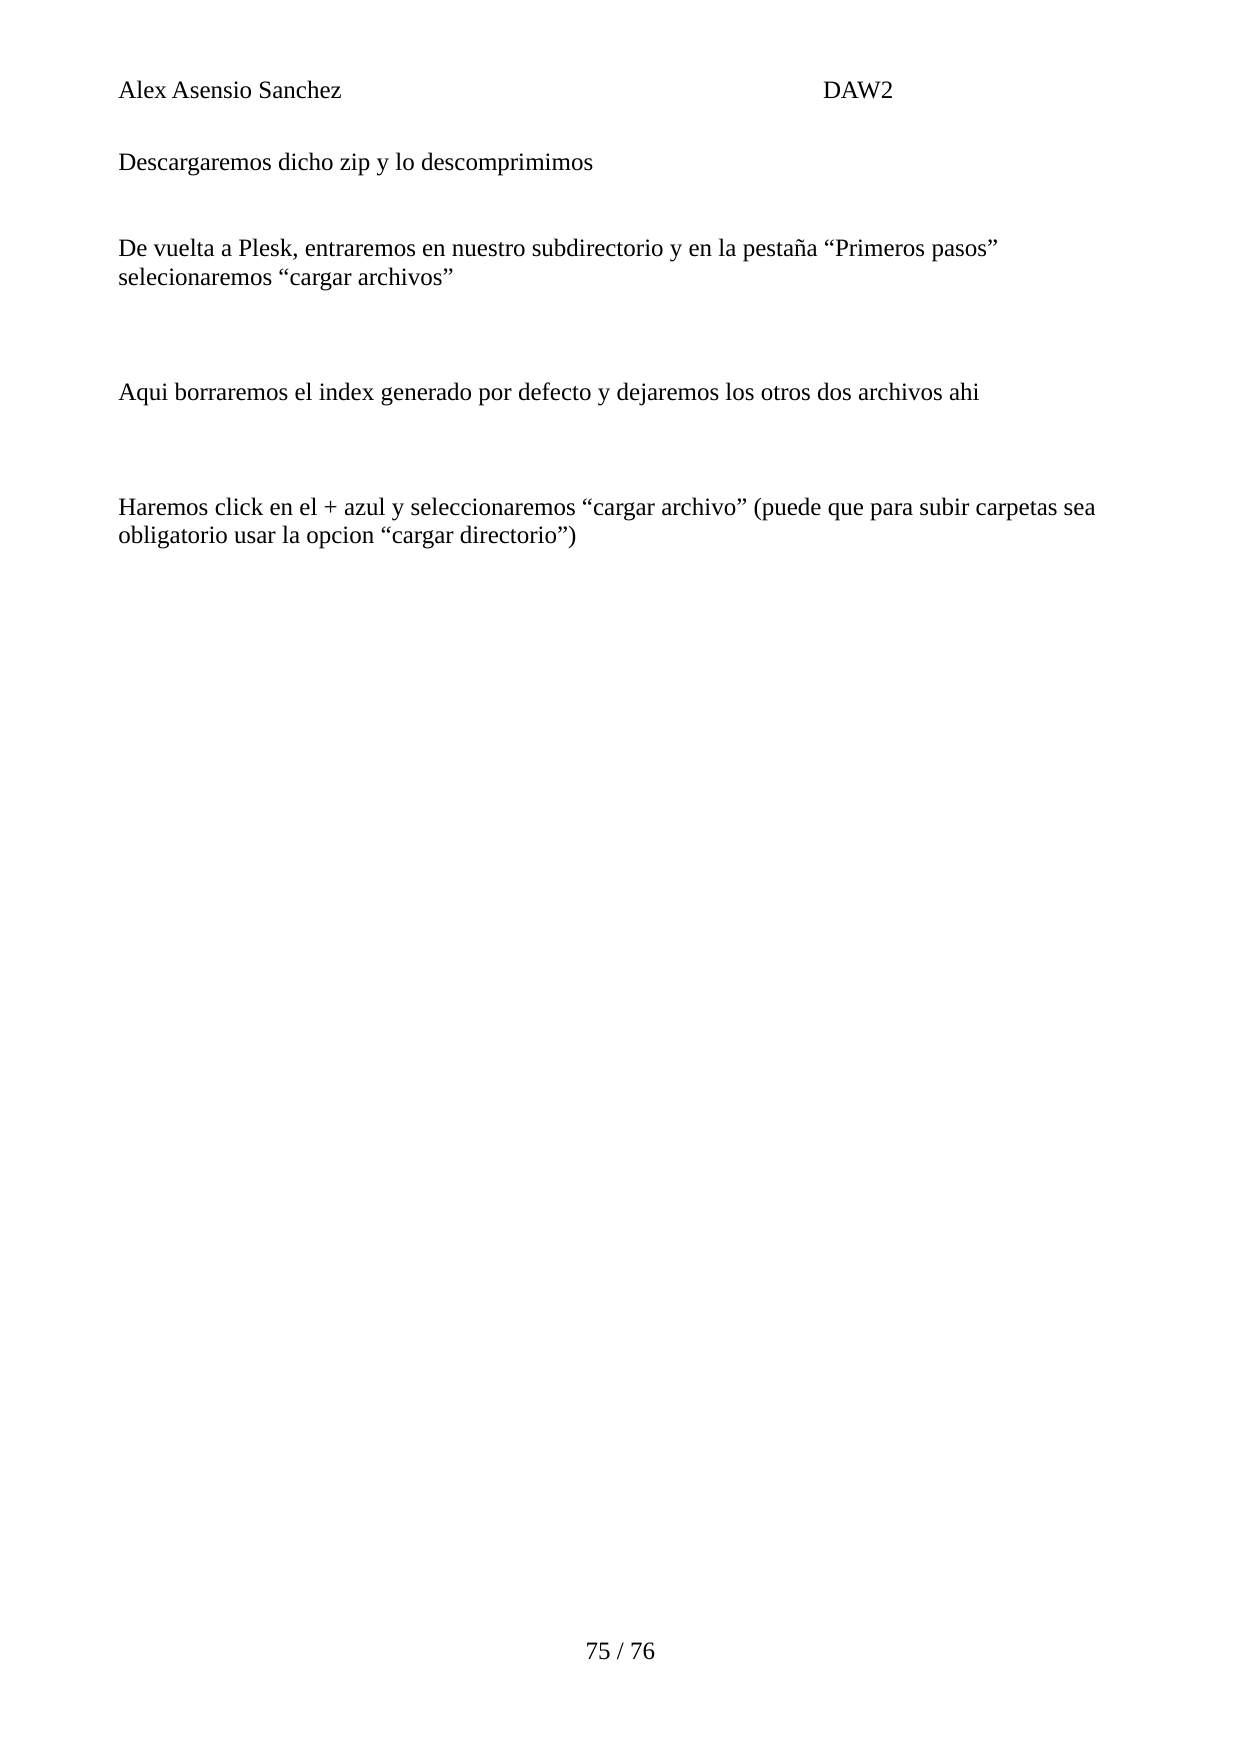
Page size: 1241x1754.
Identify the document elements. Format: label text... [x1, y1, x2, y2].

text Haremos click en el + azul y seleccionaremos “cargar archivo” (puede que para subir carpetas sea obligatorio usar la opcion “cargar directorio”) [118, 492, 1122, 549]
text Descargaremos dicho zip y lo descomprimimos [118, 147, 1122, 176]
text De vuelta a Plesk, entraremos en nuestro subdirectorio y en la pestaña “Primeros pasos” selecionaremos “cargar archivos” [118, 233, 1122, 291]
text Aqui borraremos el index generado por defecto y dejaremos los otros dos archivos ahi [118, 377, 1122, 406]
